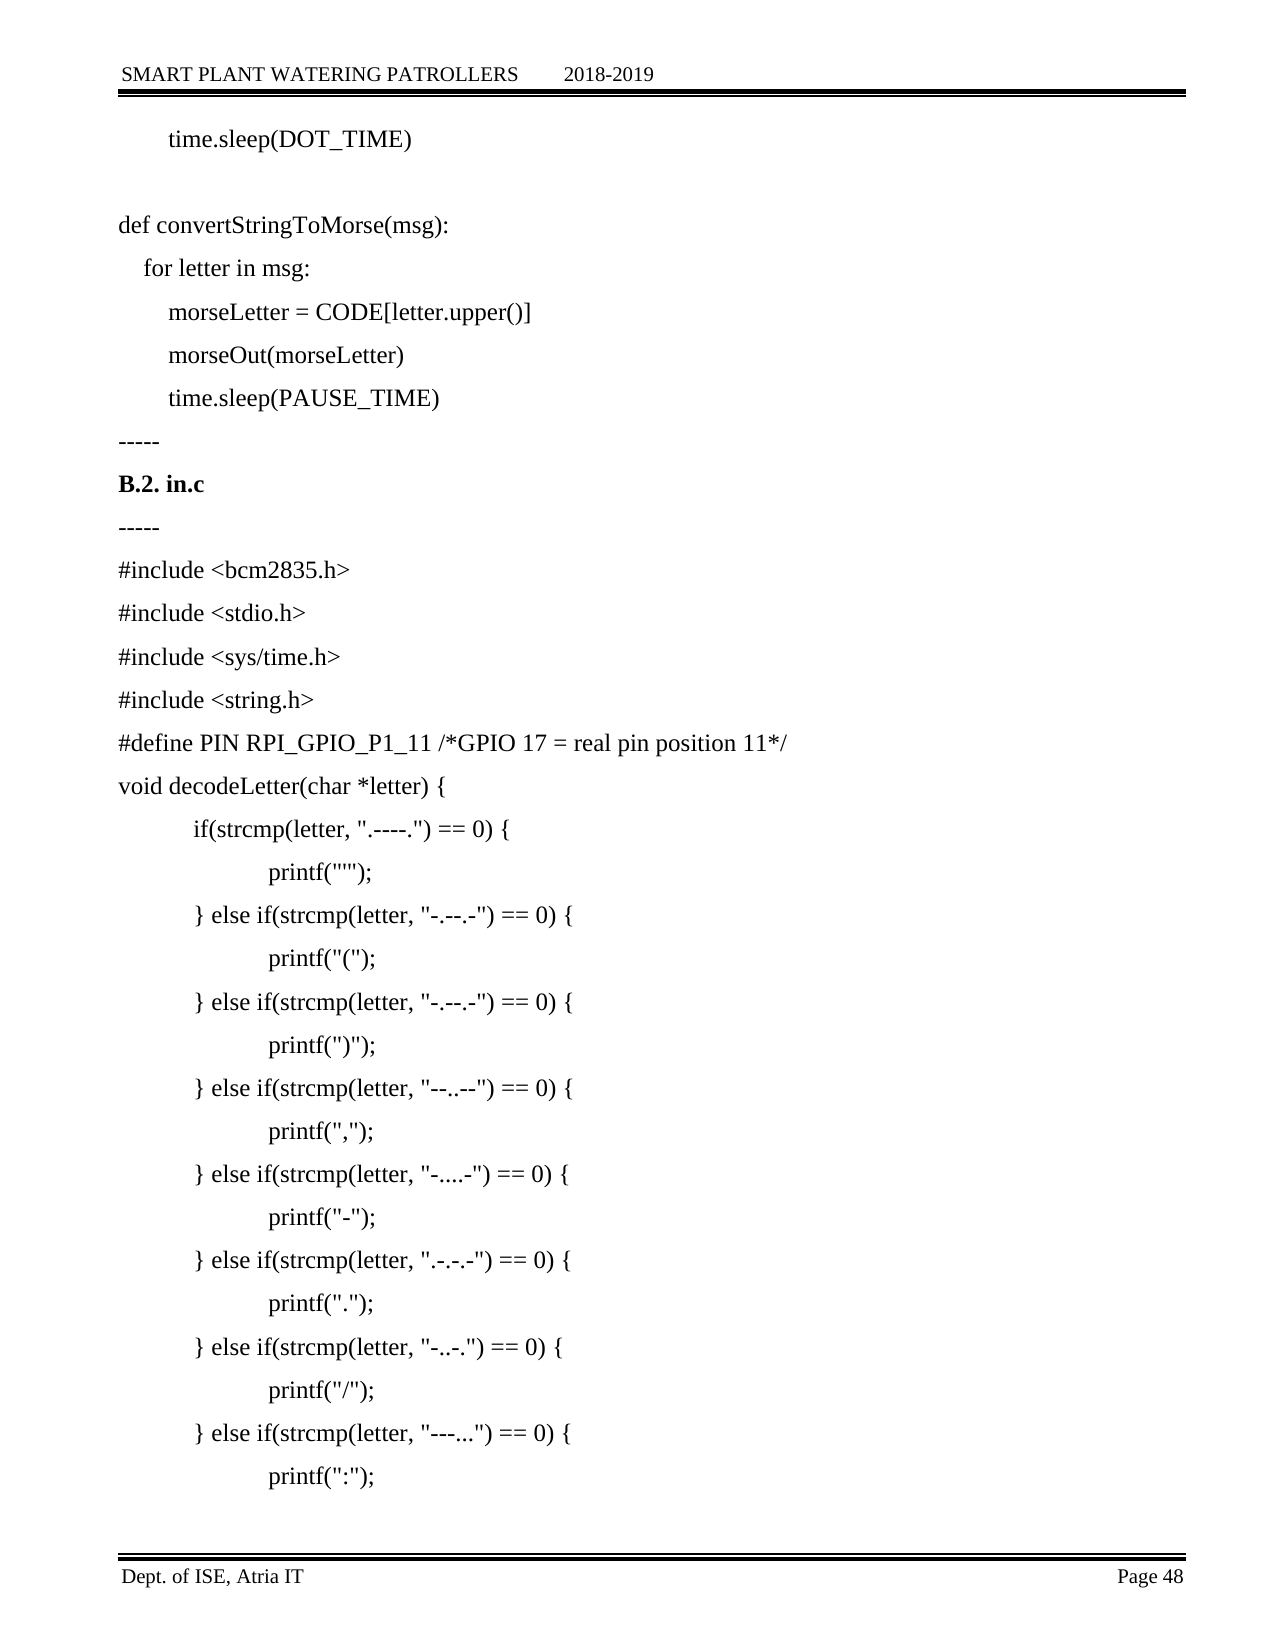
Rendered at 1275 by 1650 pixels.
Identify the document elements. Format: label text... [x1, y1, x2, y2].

text printf("-"); [118, 1202, 1186, 1231]
text #include <sys/time.h> [118, 642, 1186, 670]
text def convertStringToMorse(msg): [118, 210, 1186, 239]
text if(strcmp(letter, ".----.") == 0) { [118, 814, 1186, 843]
text time.sleep(PAUSE_TIME) [118, 383, 1186, 412]
text } else if(strcmp(letter, "---...") == 0) { [118, 1418, 1186, 1447]
text #define PIN RPI_GPIO_P1_11 /*GPIO 17 = real pin position 11*/ [118, 728, 1186, 757]
text B.2. in.c [118, 469, 1186, 498]
text } else if(strcmp(letter, "-..-.") == 0) { [118, 1332, 1186, 1360]
text printf("("); [118, 943, 1186, 972]
text printf("."); [118, 1288, 1186, 1317]
text void decodeLetter(char *letter) { [118, 771, 1186, 800]
text #include <bcm2835.h> [118, 555, 1186, 584]
text ----- [118, 512, 1186, 541]
text } else if(strcmp(letter, "-.--.-") == 0) { [118, 987, 1186, 1015]
text #include <stdio.h> [118, 598, 1186, 627]
text printf(","); [118, 1116, 1186, 1145]
text morseOut(morseLetter) [118, 340, 1186, 368]
text } else if(strcmp(letter, "-.--.-") == 0) { [118, 900, 1186, 929]
text } else if(strcmp(letter, ".-.-.-") == 0) { [118, 1245, 1186, 1274]
text printf("'"); [118, 857, 1186, 886]
text ----- [118, 426, 1186, 455]
text printf(":"); [118, 1461, 1186, 1490]
text #include <string.h> [118, 685, 1186, 713]
text } else if(strcmp(letter, "-....-") == 0) { [118, 1159, 1186, 1188]
text } else if(strcmp(letter, "--..--") == 0) { [118, 1073, 1186, 1102]
text printf("/"); [118, 1375, 1186, 1403]
text printf(")"); [118, 1030, 1186, 1058]
text for letter in msg: [118, 253, 1186, 282]
text time.sleep(DOT_TIME) [118, 124, 1186, 153]
text morseLetter = CODE[letter.upper()] [118, 297, 1186, 325]
